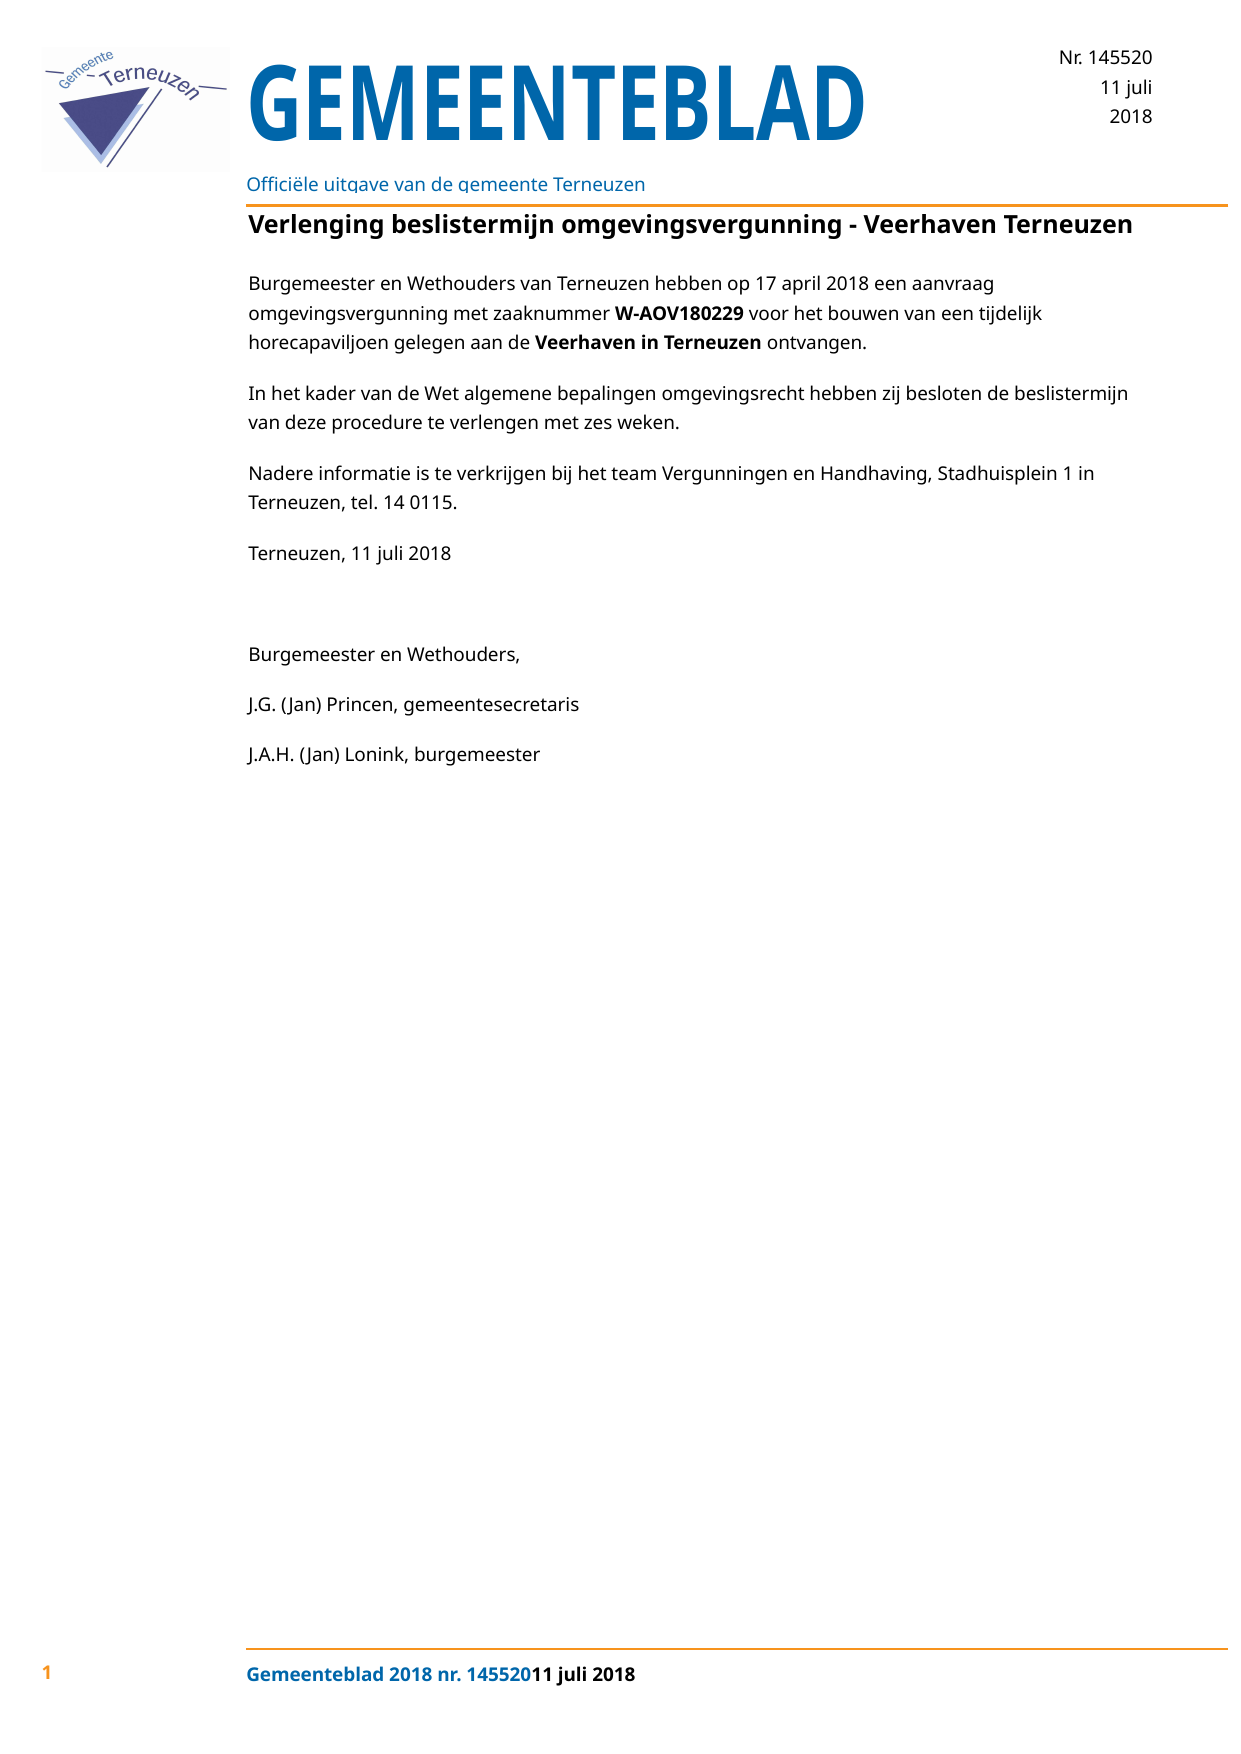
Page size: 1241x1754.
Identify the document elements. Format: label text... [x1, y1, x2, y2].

text In het kader van de Wet algemene bepalingen omgevingsrecht hebben zij besloten de beslistermijn van deze procedure te verlengen met zes weken. [248, 380, 1152, 435]
text J.A.H. (Jan) Lonink, burgemeester [248, 742, 1152, 767]
text J.G. (Jan) Princen, gemeentesecretaris [248, 691, 1152, 717]
text Burgemeester en Wethouders, [248, 641, 1152, 666]
text Verlenging beslistermijn omgevingsvergunning - Veerhaven Terneuzen [248, 207, 1152, 241]
text Nadere informatie is te verkrijgen bij het team Vergunningen en Handhaving, Stadhuisplein 1 in Terneuzen, tel. 14 0115. [248, 460, 1152, 515]
text Burgemeester en Wethouders van Terneuzen hebben op 17 april 2018 een aanvraag omgevingsvergunning met zaaknummer W-AOV180229 voor het bouwen van een tijdelijk horecapaviljoen gelegen aan de Veerhaven in Terneuzen ontvangen. [248, 270, 1152, 355]
text Terneuzen, 11 juli 2018 [248, 540, 1152, 566]
picture [41, 47, 231, 172]
